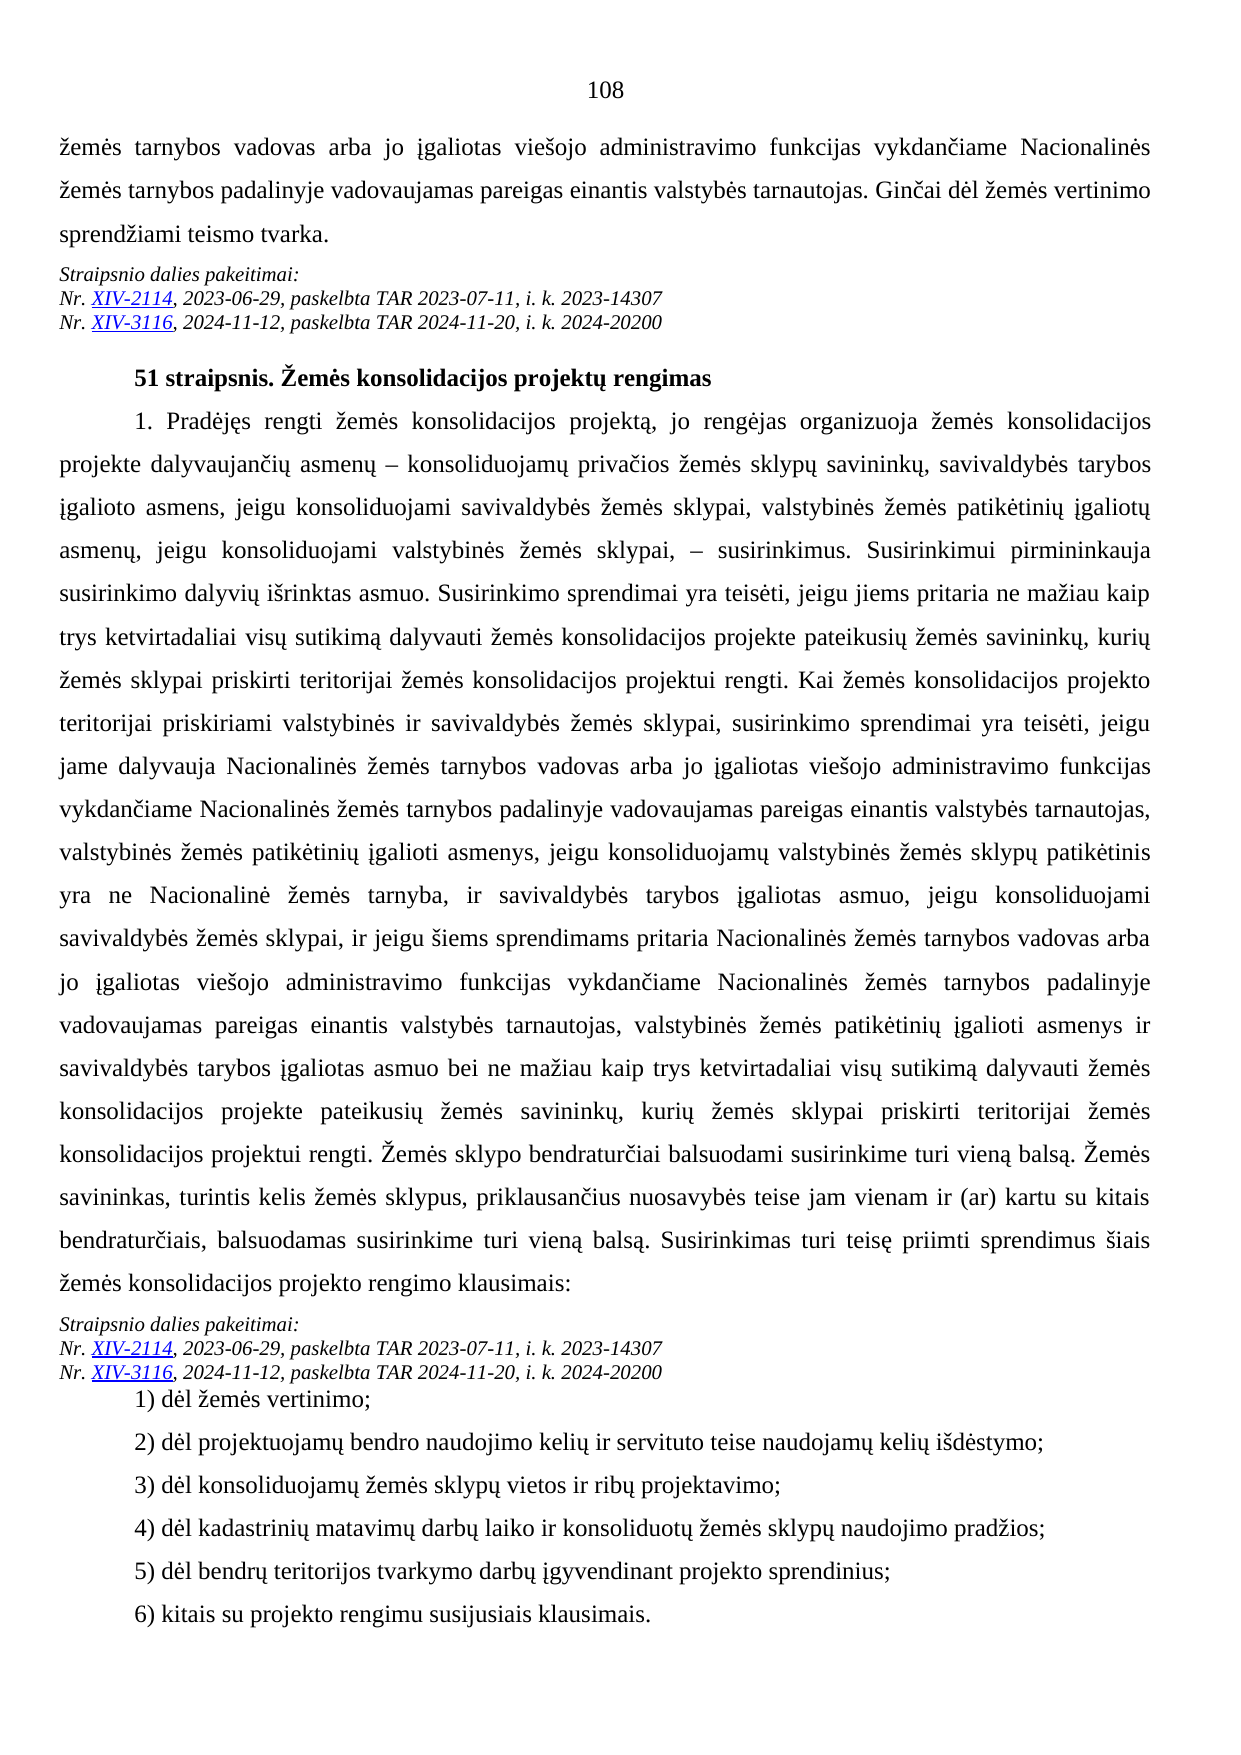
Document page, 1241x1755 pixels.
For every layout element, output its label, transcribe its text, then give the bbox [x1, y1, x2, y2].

text 5) dėl bendrų teritorijos tvarkymo darbų įgyvendinant projekto sprendinius; [59, 1556, 1152, 1585]
text Nr. XIV-3116, 2024-11-12, paskelbta TAR 2024-11-20, i. k. 2024-20200 [59, 310, 1152, 334]
text 1. Pradėjęs rengti žemės konsolidacijos projektą, jo rengėjas organizuoja žemės konsolidacijos projekte dalyvaujančių asmenų – konsoliduojamų privačios žemės sklypų savininkų, savivaldybės tarybos įgalioto asmens, jeigu konsoliduojami savivaldybės žemės sklypai, valstybinės žemės patikėtinių įgaliotų asmenų, jeigu konsoliduojami valstybinės žemės sklypai, – susirinkimus. Susirinkimui pirmininkauja susirinkimo dalyvių išrinktas asmuo. Susirinkimo sprendimai yra teisėti, jeigu jiems pritaria ne mažiau kaip trys ketvirtadaliai visų sutikimą dalyvauti žemės konsolidacijos projekte pateikusių žemės savininkų, kurių žemės sklypai priskirti teritorijai žemės konsolidacijos projektui rengti. Kai žemės konsolidacijos projekto teritorijai priskiriami valstybinės ir savivaldybės žemės sklypai, susirinkimo sprendimai yra teisėti, jeigu jame dalyvauja Nacionalinės žemės tarnybos vadovas arba jo įgaliotas viešojo administravimo funkcijas vykdančiame Nacionalinės žemės tarnybos padalinyje vadovaujamas pareigas einantis valstybės tarnautojas, valstybinės žemės patikėtinių įgalioti asmenys, jeigu konsoliduojamų valstybinės žemės sklypų patikėtinis yra ne Nacionalinė žemės tarnyba, ir savivaldybės tarybos įgaliotas asmuo, jeigu konsoliduojami savivaldybės žemės sklypai, ir jeigu šiems sprendimams pritaria Nacionalinės žemės tarnybos vadovas arba jo įgaliotas viešojo administravimo funkcijas vykdančiame Nacionalinės žemės tarnybos padalinyje vadovaujamas pareigas einantis valstybės tarnautojas, valstybinės žemės patikėtinių įgalioti asmenys ir savivaldybės tarybos įgaliotas asmuo bei ne mažiau kaip trys ketvirtadaliai visų sutikimą dalyvauti žemės konsolidacijos projekte pateikusių žemės savininkų, kurių žemės sklypai priskirti teritorijai žemės konsolidacijos projektui rengti. Žemės sklypo bendraturčiai balsuodami susirinkime turi vieną balsą. Žemės savininkas, turintis kelis žemės sklypus, priklausančius nuosavybės teise jam vienam ir (ar) kartu su kitais bendraturčiais, balsuodamas susirinkime turi vieną balsą. Susirinkimas turi teisę priimti sprendimus šiais žemės konsolidacijos projekto rengimo klausimais: [59, 406, 1152, 1297]
text 2) dėl projektuojamų bendro naudojimo kelių ir servituto teise naudojamų kelių išdėstymo; [59, 1427, 1152, 1456]
text Straipsnio dalies pakeitimai: [59, 1312, 1152, 1336]
text 1) dėl žemės vertinimo; [59, 1384, 1152, 1412]
text Nr. XIV-2114, 2023-06-29, paskelbta TAR 2023-07-11, i. k. 2023-14307 [59, 286, 1152, 310]
text Straipsnio dalies pakeitimai: [59, 262, 1152, 286]
text 6) kitais su projekto rengimu susijusiais klausimais. [59, 1599, 1152, 1628]
text žemės tarnybos vadovas arba jo įgaliotas viešojo administravimo funkcijas vykdančiame Nacionalinės žemės tarnybos padalinyje vadovaujamas pareigas einantis valstybės tarnautojas. Ginčai dėl žemės vertinimo sprendžiami teismo tvarka. [59, 132, 1152, 247]
text Nr. XIV-3116, 2024-11-12, paskelbta TAR 2024-11-20, i. k. 2024-20200 [59, 1360, 1152, 1384]
text Nr. XIV-2114, 2023-06-29, paskelbta TAR 2023-07-11, i. k. 2023-14307 [59, 1336, 1152, 1360]
text 3) dėl konsoliduojamų žemės sklypų vietos ir ribų projektavimo; [59, 1470, 1152, 1499]
text 51 straipsnis. Žemės konsolidacijos projektų rengimas [59, 363, 1152, 392]
text 4) dėl kadastrinių matavimų darbų laiko ir konsoliduotų žemės sklypų naudojimo pradžios; [59, 1513, 1152, 1542]
